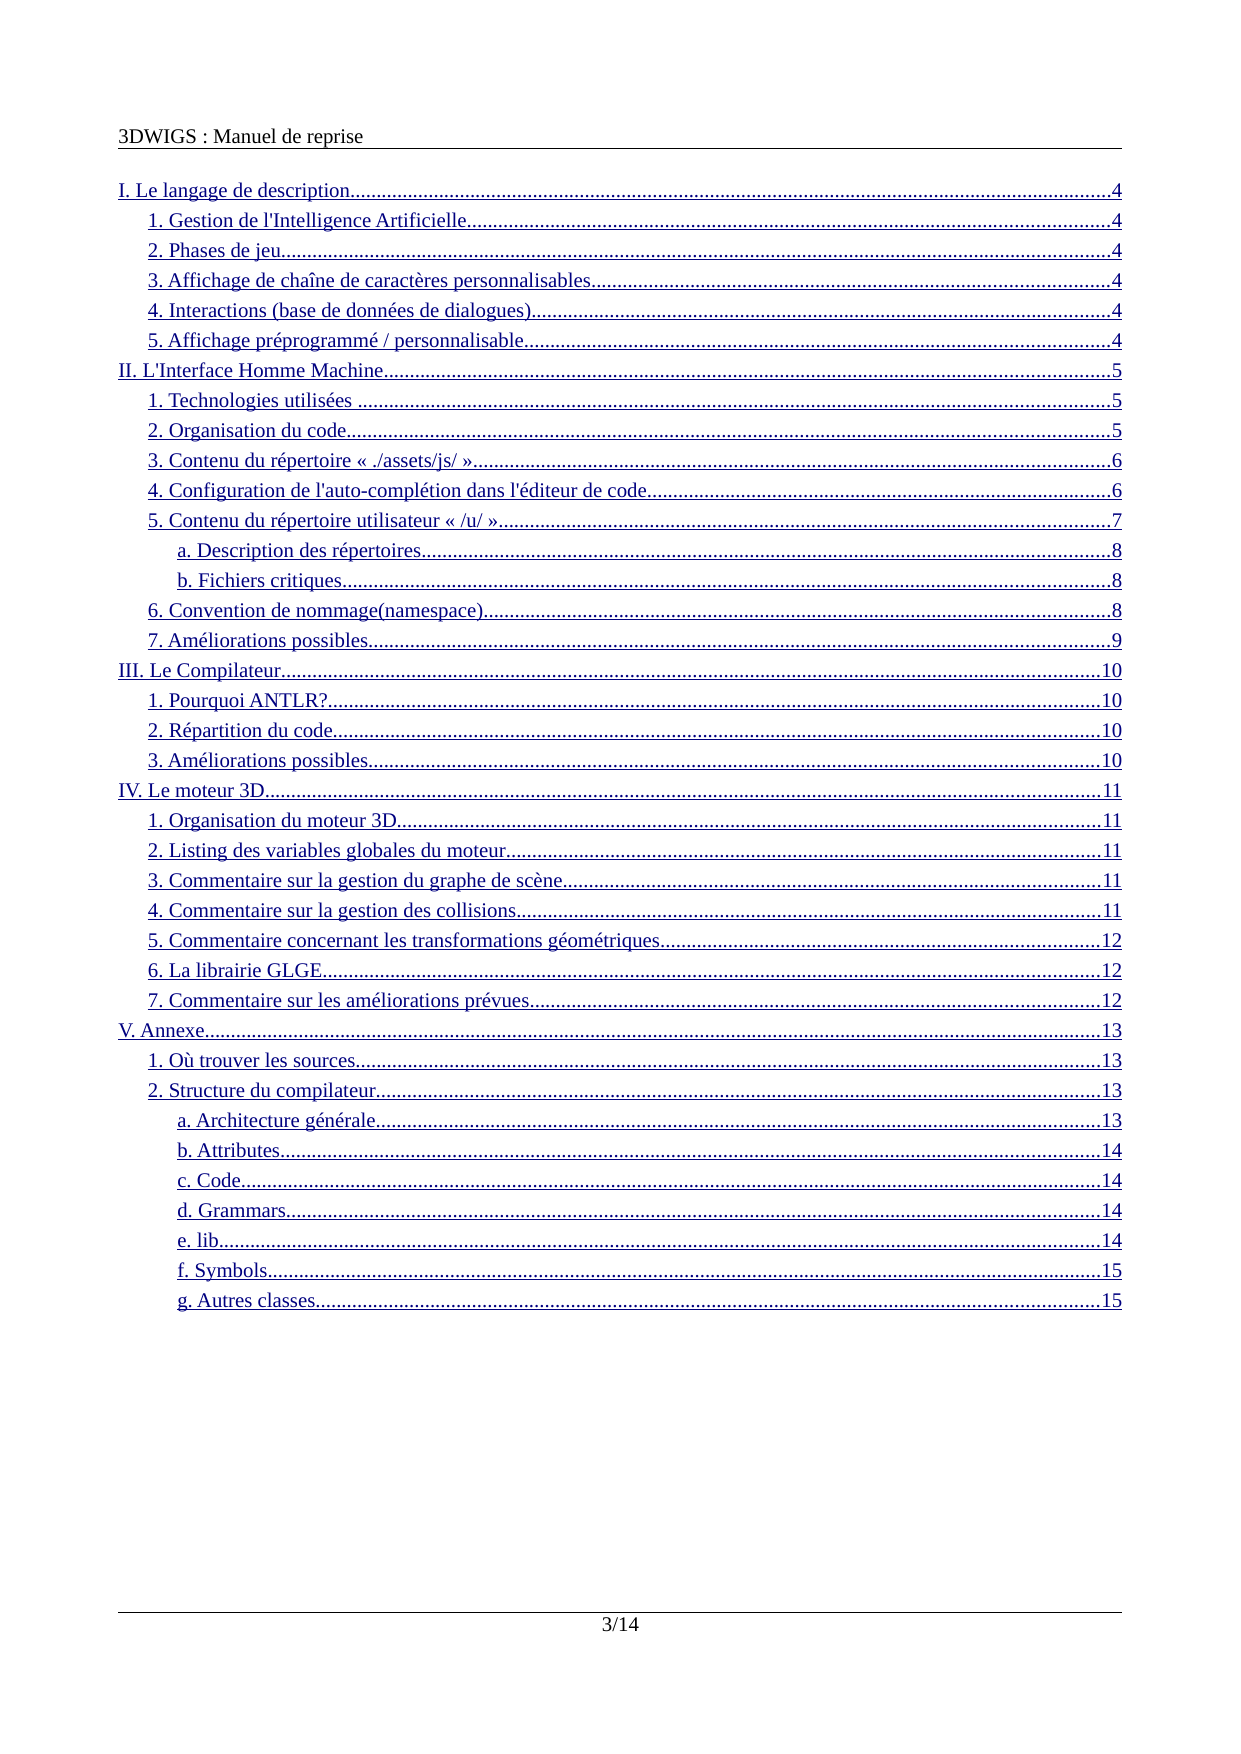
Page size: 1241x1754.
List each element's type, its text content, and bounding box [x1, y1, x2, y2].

text b. Attributes 14 [177, 1138, 1122, 1159]
text 2. Répartition du code 10 [148, 718, 1122, 739]
text c. Code 14 [177, 1168, 1122, 1189]
text 4. Interactions (base de données de dialogues) 4 [148, 298, 1122, 319]
text 3. Commentaire sur la gestion du graphe de scène 11 [148, 868, 1122, 889]
text 1. Technologies utilisées 5 [148, 388, 1122, 409]
text 5. Affichage préprogrammé / personnalisable 4 [148, 328, 1122, 349]
text IV. Le moteur 3D 11 [118, 778, 1122, 799]
text 7. Améliorations possibles 9 [148, 628, 1122, 649]
text 4. Commentaire sur la gestion des collisions 11 [148, 898, 1122, 919]
text 4. Configuration de l'auto-complétion dans l'éditeur de code 6 [148, 478, 1122, 499]
text 3. Affichage de chaîne de caractères personnalisables 4 [148, 268, 1122, 289]
text b. Fichiers critiques 8 [177, 568, 1122, 589]
text 2. Phases de jeu 4 [148, 238, 1122, 259]
text I. Le langage de description 4 [118, 178, 1122, 199]
text V. Annexe 13 [118, 1018, 1122, 1039]
text d. Grammars 14 [177, 1198, 1122, 1219]
text 5. Commentaire concernant les transformations géométriques 12 [148, 928, 1122, 949]
text 1. Pourquoi ANTLR? 10 [148, 688, 1122, 709]
text III. Le Compilateur 10 [118, 658, 1122, 679]
text 1. Organisation du moteur 3D 11 [148, 808, 1122, 829]
text 6. La librairie GLGE 12 [148, 958, 1122, 979]
text f. Symbols 15 [177, 1258, 1122, 1279]
text 7. Commentaire sur les améliorations prévues 12 [148, 988, 1122, 1009]
text 1. Gestion de l'Intelligence Artificielle 4 [148, 208, 1122, 229]
text e. lib 14 [177, 1228, 1122, 1249]
text 6. Convention de nommage(namespace) 8 [148, 598, 1122, 619]
text 2. Organisation du code 5 [148, 418, 1122, 439]
text 2. Structure du compilateur 13 [148, 1078, 1122, 1099]
text II. L'Interface Homme Machine 5 [118, 358, 1122, 379]
text 5. Contenu du répertoire utilisateur « /u/ » 7 [148, 508, 1122, 529]
text a. Architecture générale 13 [177, 1108, 1122, 1129]
text 2. Listing des variables globales du moteur 11 [148, 838, 1122, 859]
text 3. Contenu du répertoire « ./assets/js/ » 6 [148, 448, 1122, 469]
text 1. Où trouver les sources 13 [148, 1048, 1122, 1069]
text 3. Améliorations possibles 10 [148, 748, 1122, 769]
text g. Autres classes 15 [177, 1288, 1122, 1309]
text a. Description des répertoires 8 [177, 538, 1122, 559]
